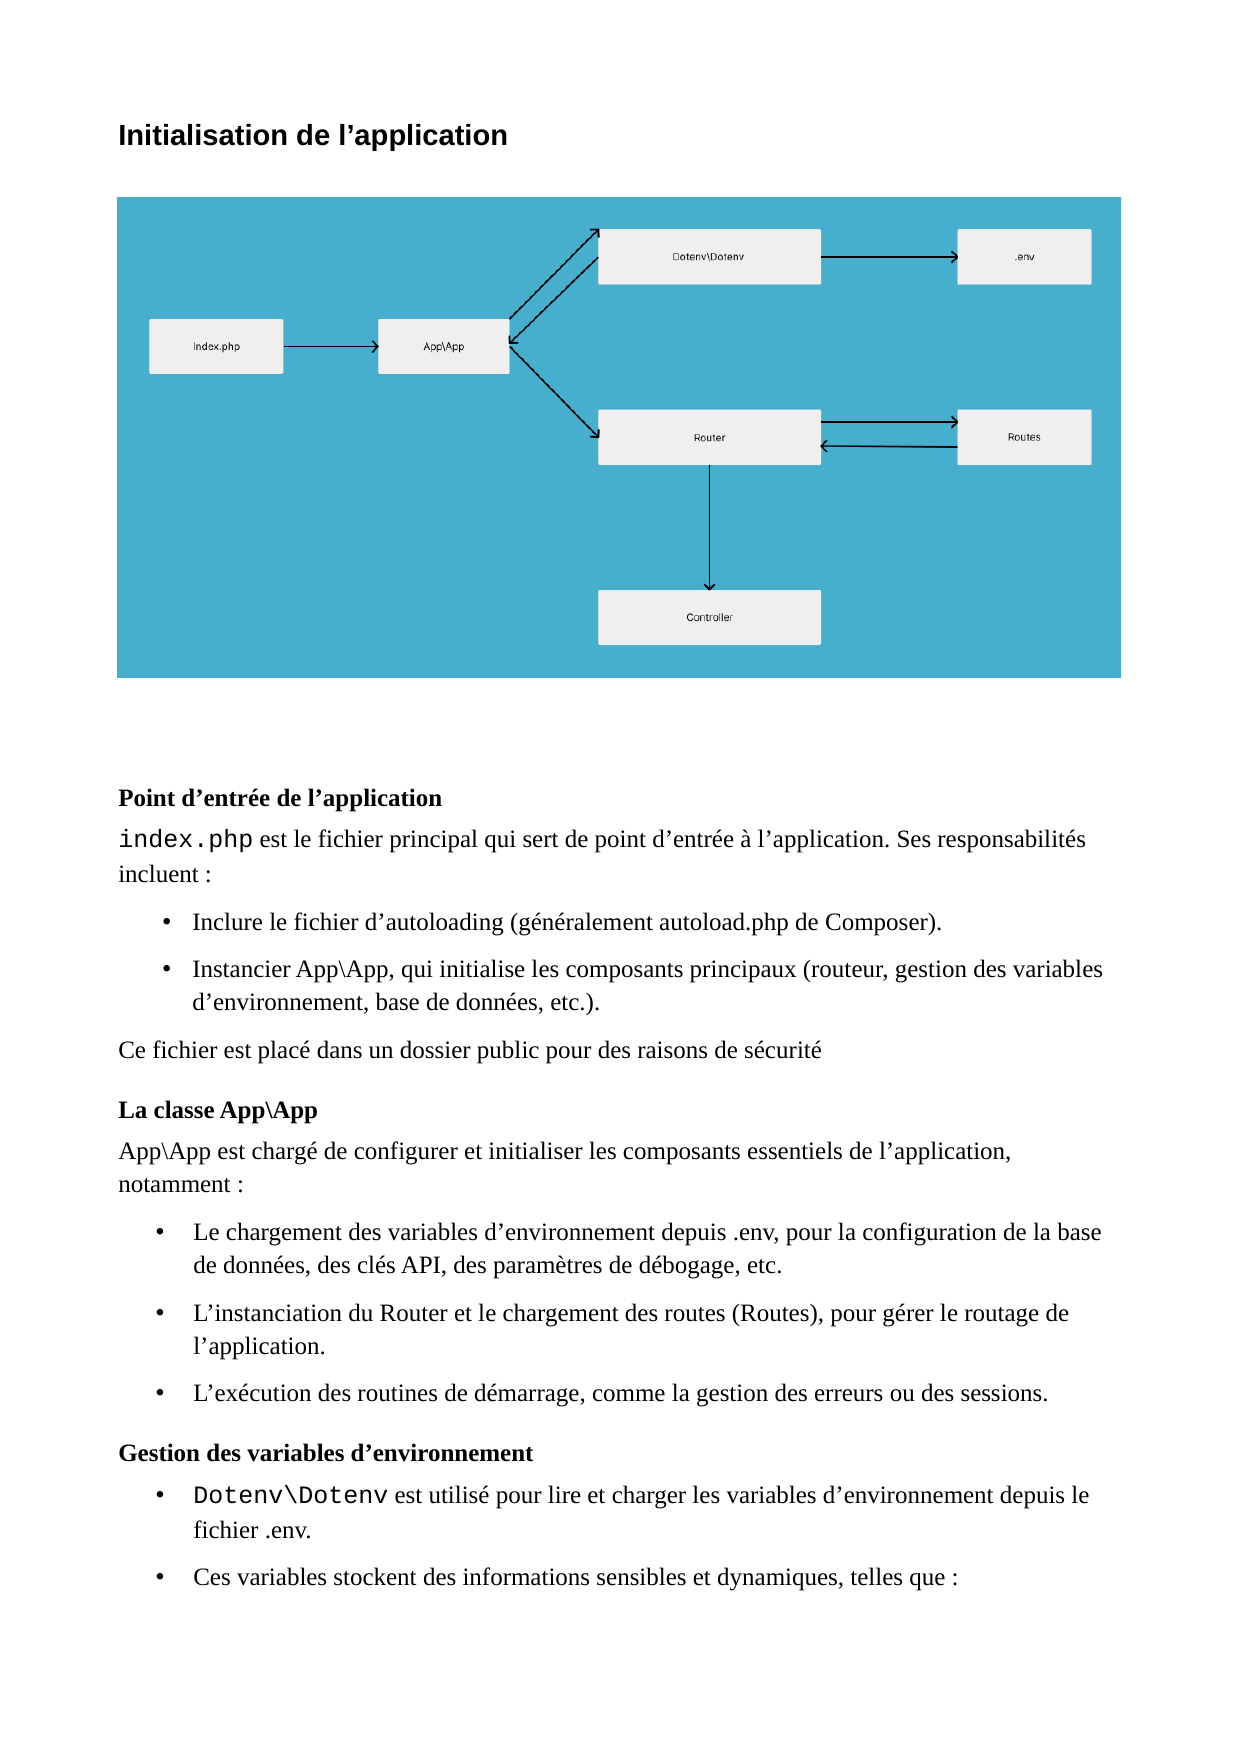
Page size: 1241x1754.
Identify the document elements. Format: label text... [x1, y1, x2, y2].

list Inclure le fichier d’autoloading (généralement autoload.php de Composer). [162, 907, 1122, 936]
list L’instanciation du Router et le chargement des routes (Routes), pour gérer le routage de l’application. [156, 1298, 1122, 1359]
list Dotenv\Dotenv est utilisé pour lire et charger les variables d’environnement depuis le fichier .env. [156, 1480, 1122, 1543]
subtitle La classe App\App [118, 1095, 1122, 1124]
text Ce fichier est placé dans un dossier public pour des raisons de sécurité [118, 1035, 1122, 1064]
picture [117, 197, 1122, 678]
list Instancier App\App, qui initialise les composants principaux (routeur, gestion des variables d’environnement, base de données, etc.). [162, 954, 1122, 1016]
list Ces variables stockent des informations sensibles et dynamiques, telles que : [156, 1562, 1122, 1591]
text App\App est chargé de configurer et initialiser les composants essentiels de l’application, notamment : [118, 1136, 1122, 1198]
subtitle Initialisation de l’application [118, 118, 1122, 152]
list Le chargement des variables d’environnement depuis .env, pour la configuration de la base de données, des clés API, des paramètres de débogage, etc. [156, 1217, 1122, 1279]
text index.php est le fichier principal qui sert de point d’entrée à l’application. Ses responsabilités incluent : [118, 824, 1122, 888]
subtitle Gestion des variables d’environnement [118, 1438, 1122, 1467]
list L’exécution des routines de démarrage, comme la gestion des erreurs ou des sessions. [156, 1378, 1122, 1407]
subtitle Point d’entrée de l’application [118, 783, 1122, 812]
